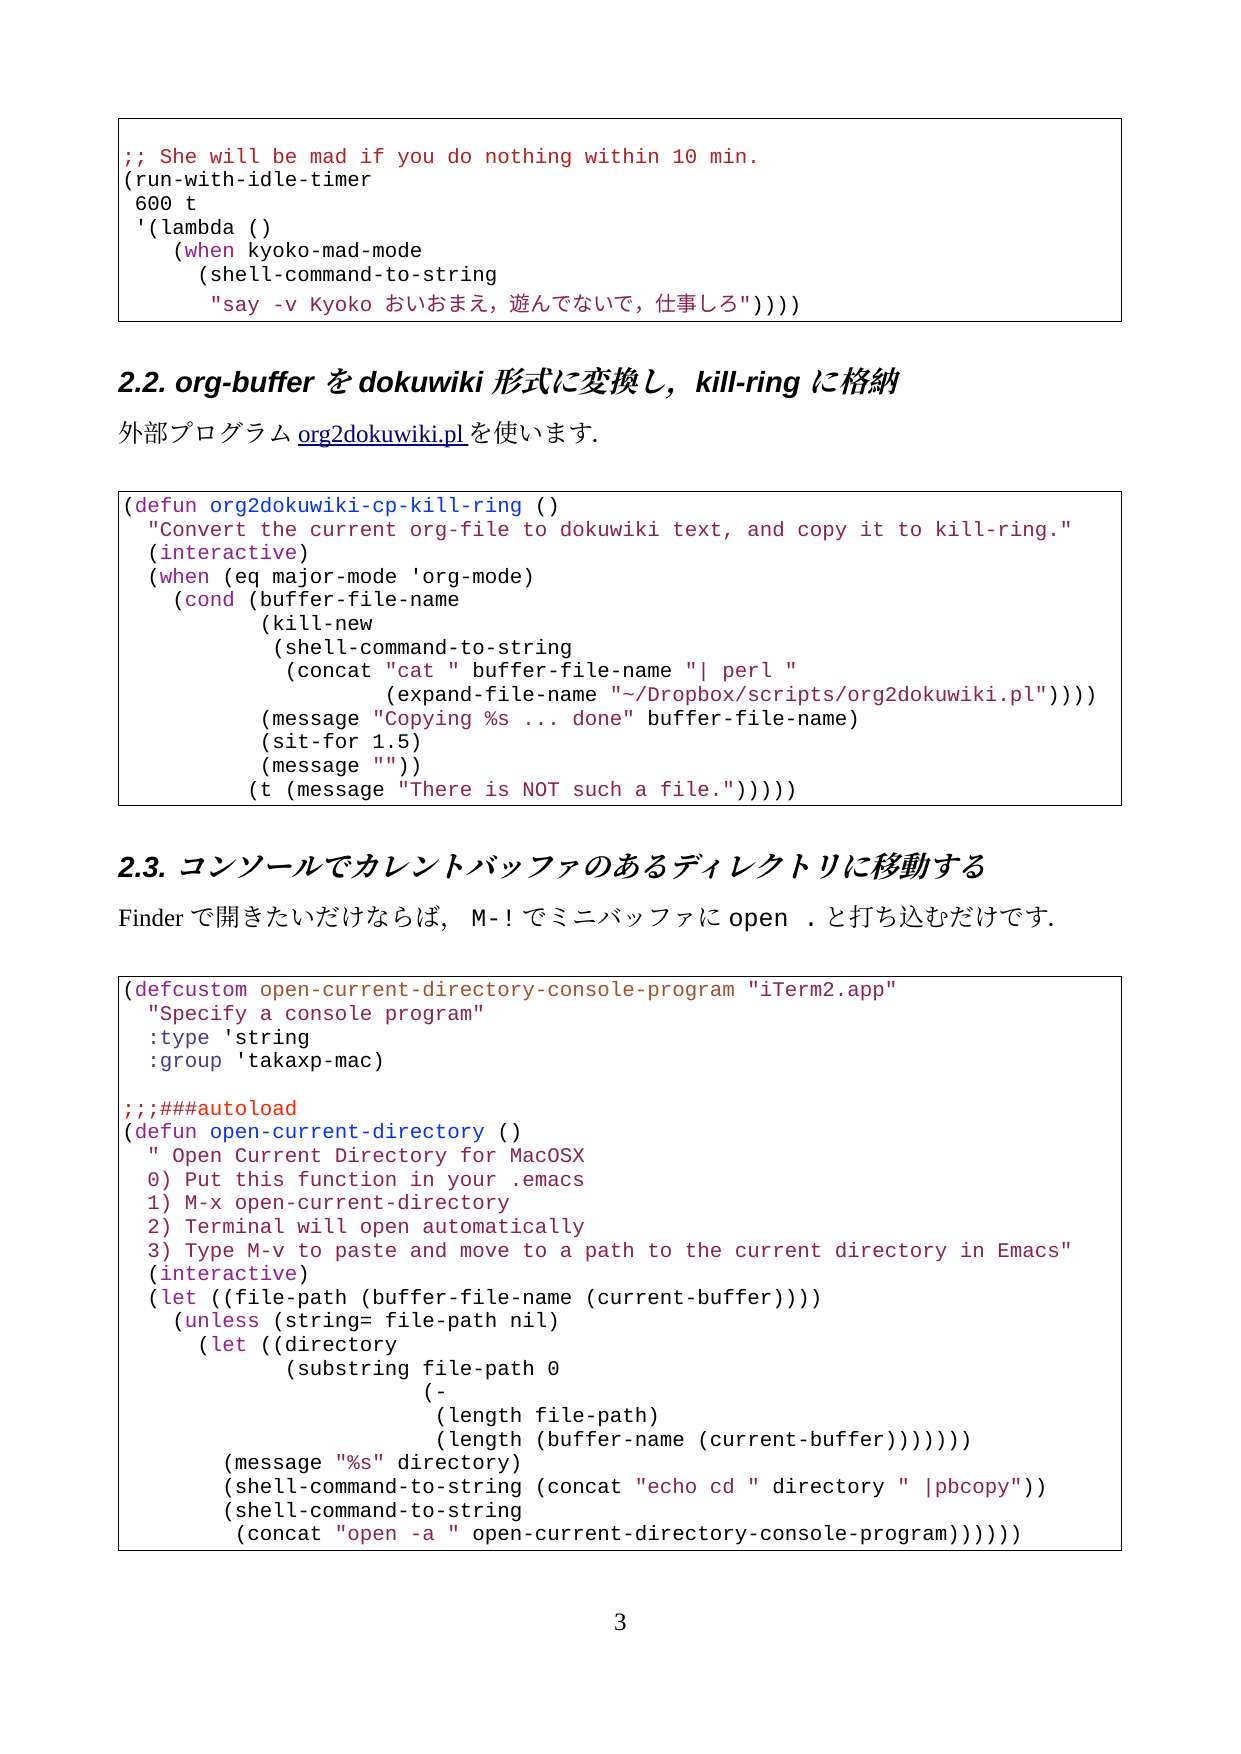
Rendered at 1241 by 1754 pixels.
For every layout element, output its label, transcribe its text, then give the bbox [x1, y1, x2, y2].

text :group 'takaxp-mac) [119, 1046, 1121, 1070]
subtitle コンソールでカレントバッファのあるディレクトリに移動する [118, 844, 1122, 886]
text (cond (buffer-file-name [119, 586, 1121, 609]
text ;;;###autoload [119, 1094, 1121, 1117]
text (expand-file-name "~/Dropbox/scripts/org2dokuwiki.pl")))) [119, 680, 1121, 704]
text (kill-new [119, 609, 1121, 633]
text (substring file-path 0 [119, 1354, 1121, 1377]
text Finder で開きたいだけならば， M-! でミニバッファに open . と打ち込むだけです． [118, 898, 1122, 963]
text (unless (string= file-path nil) [119, 1307, 1121, 1330]
text '(lambda () [119, 213, 1121, 236]
text (shell-command-to-string (concat "echo cd " directory " |pbcopy")) [119, 1472, 1121, 1496]
text (when (eq major-mode 'org-mode) [119, 562, 1121, 586]
text (length file-path) [119, 1401, 1121, 1425]
text (interactive) [119, 1259, 1121, 1283]
text (let ((file-path (buffer-file-name (current-buffer)))) [119, 1283, 1121, 1307]
text (run-with-idle-timer [119, 165, 1121, 189]
text (sit-for 1.5) [119, 727, 1121, 751]
text (shell-command-to-string [119, 633, 1121, 656]
text (when kyoko-mad-mode [119, 236, 1121, 260]
text "Convert the current org-file to dokuwiki text, and copy it to kill-ring." [119, 514, 1121, 538]
text (defun org2dokuwiki-cp-kill-ring () [119, 492, 1121, 514]
text (concat "open -a " open-current-directory-console-program)))))) [119, 1519, 1121, 1550]
subtitle org-buffer を dokuwiki 形式に変換し，kill-ring に格納 [118, 359, 1122, 401]
text (message "Copying %s ... done" buffer-file-name) [119, 704, 1121, 727]
text (length (buffer-name (current-buffer))))))) [119, 1425, 1121, 1448]
text (defcustom open-current-directory-console-program "iTerm2.app" [119, 977, 1121, 999]
text (let ((directory [119, 1330, 1121, 1354]
text (concat "cat " buffer-file-name "| perl " [119, 656, 1121, 680]
text (t (message "There is NOT such a file."))))) [119, 775, 1121, 805]
text ;; She will be mad if you do nothing within 10 min. [119, 142, 1121, 165]
text 2) Terminal will open automatically [119, 1212, 1121, 1236]
text (defun open-current-directory () [119, 1117, 1121, 1141]
text 600 t [119, 189, 1121, 213]
text (- [119, 1377, 1121, 1401]
text 0) Put this function in your .emacs [119, 1165, 1121, 1188]
text 外部プログラムorg2dokuwiki.plを使います． [118, 414, 1122, 478]
text (message "")) [119, 751, 1121, 775]
text (shell-command-to-string [119, 1496, 1121, 1519]
text :type 'string [119, 1023, 1121, 1046]
text 3) Type M-v to paste and move to a path to the current directory in Emacs" [119, 1236, 1121, 1259]
text (shell-command-to-string [119, 260, 1121, 284]
text "Specify a console program" [119, 999, 1121, 1023]
text " Open Current Directory for MacOSX [119, 1141, 1121, 1165]
text 1) M-x open-current-directory [119, 1188, 1121, 1212]
text (message "%s" directory) [119, 1448, 1121, 1472]
text "say -v Kyoko おいおまえ，遊んでないで，仕事しろ")))) [119, 284, 1121, 321]
text (interactive) [119, 538, 1121, 562]
